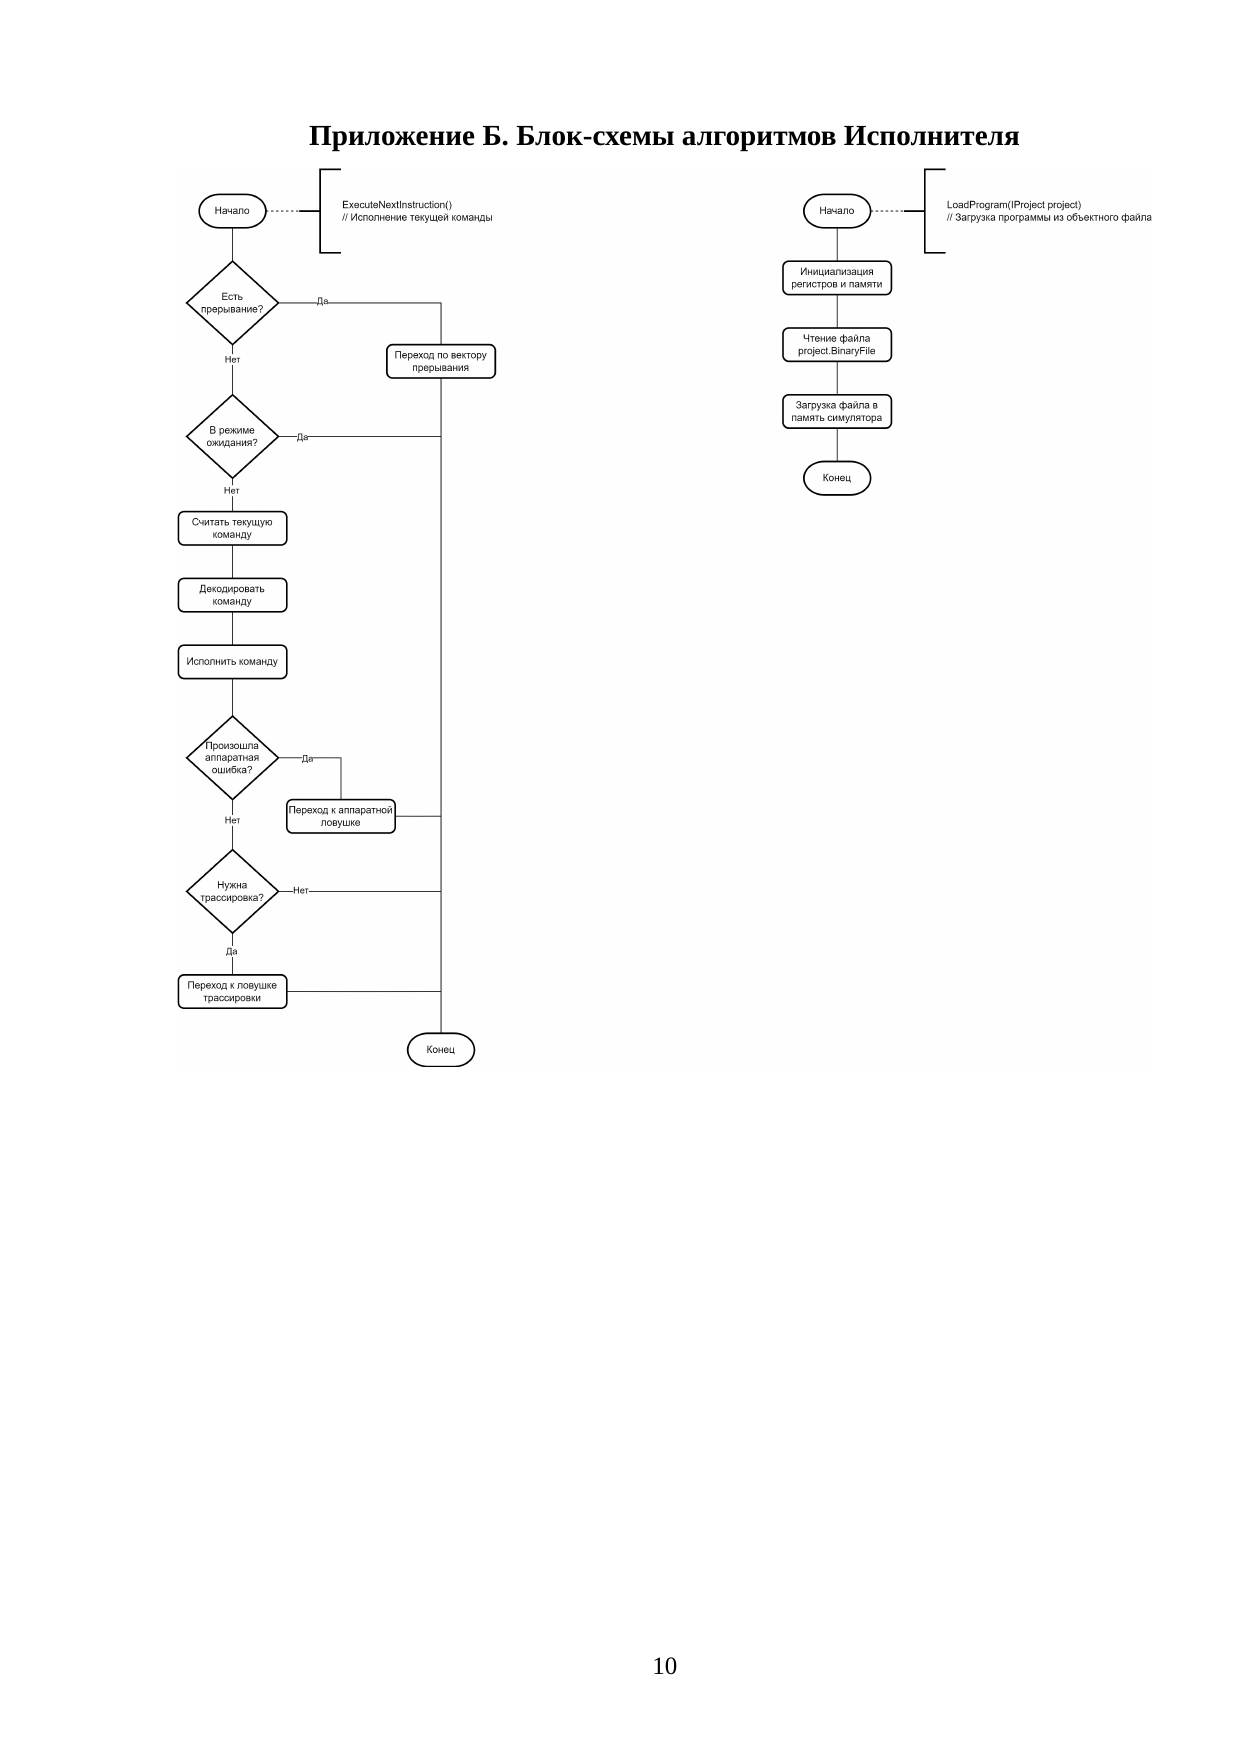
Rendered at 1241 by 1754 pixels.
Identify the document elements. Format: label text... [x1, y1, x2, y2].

picture [177, 168, 1152, 1067]
text Приложение Б. Блок-схемы алгоритмов Исполнителя [177, 118, 1152, 152]
